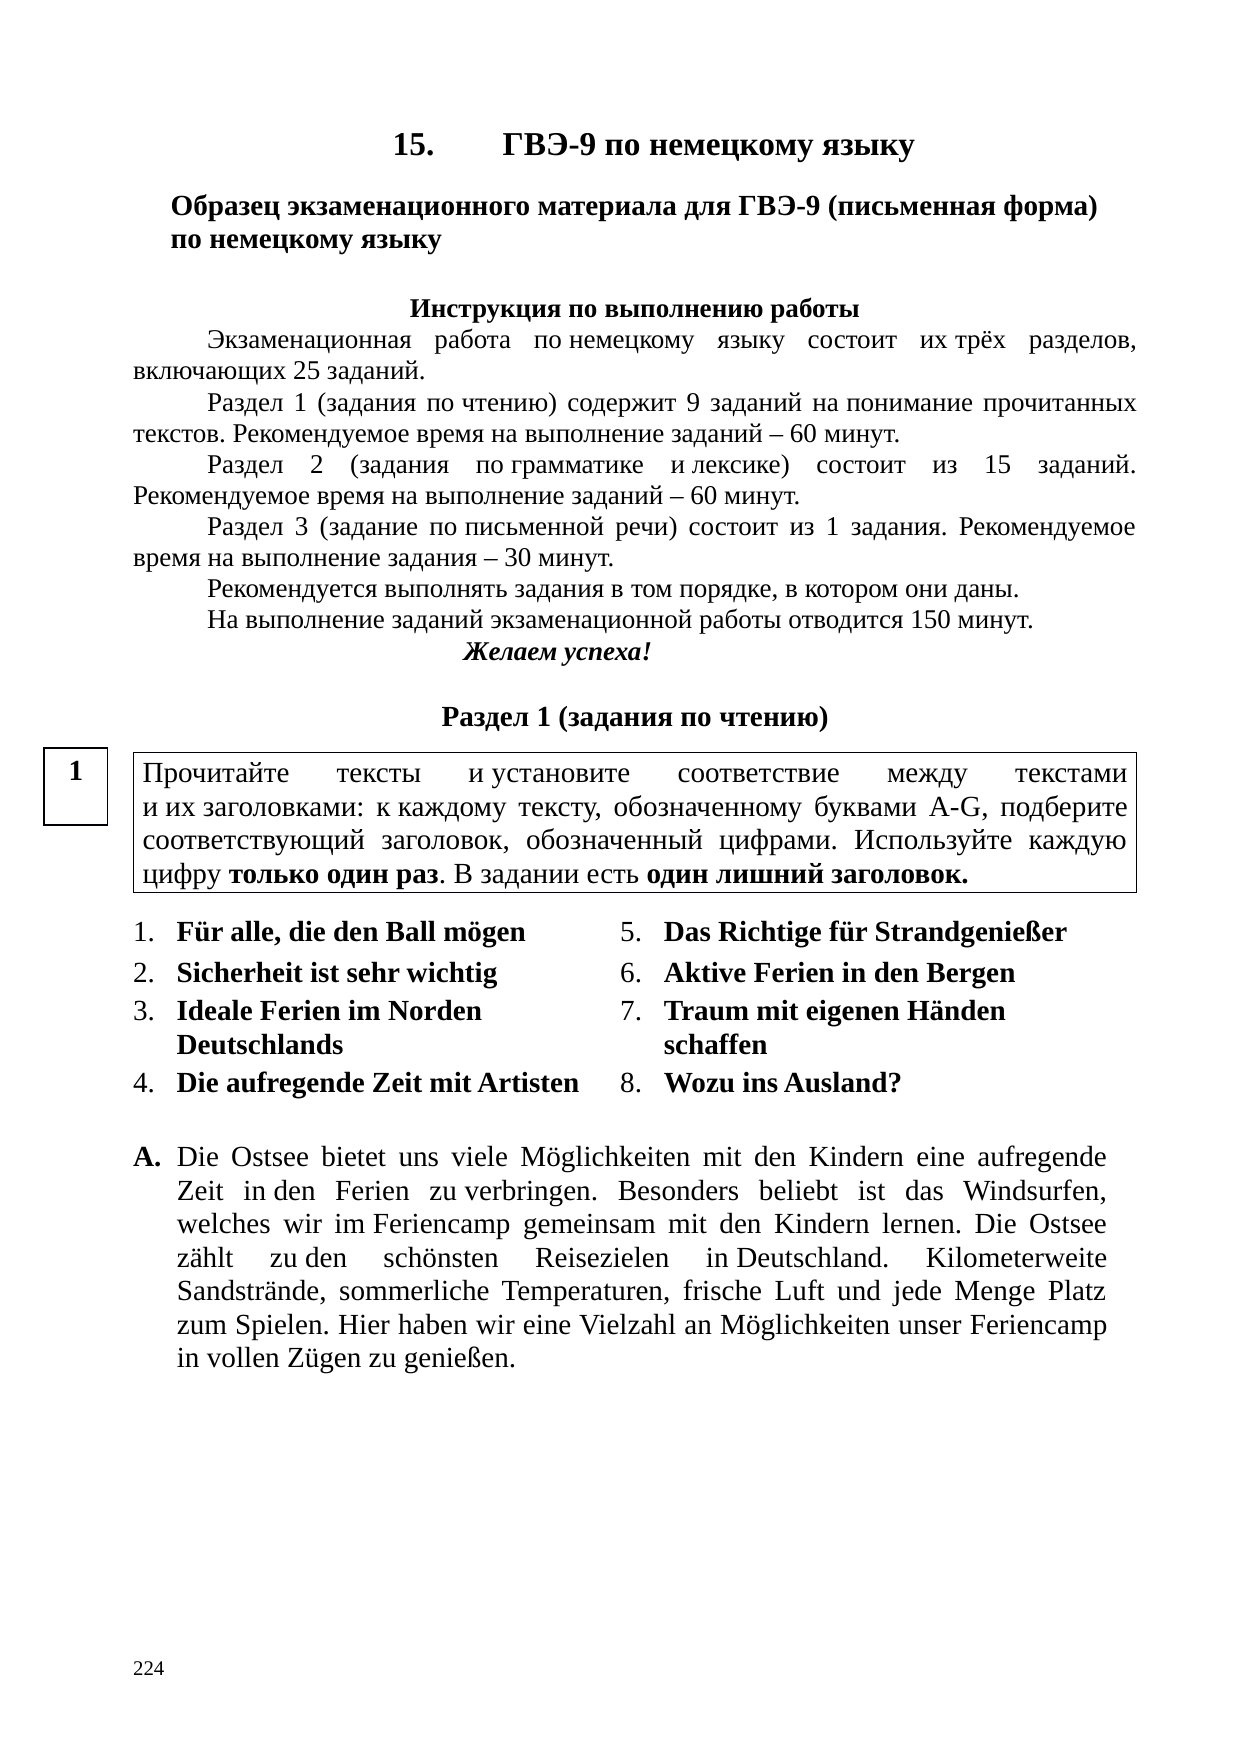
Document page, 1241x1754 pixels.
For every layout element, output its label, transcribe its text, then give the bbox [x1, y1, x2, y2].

table_header 5. [620, 912, 664, 952]
table_cell 4. [133, 1063, 176, 1103]
text На выполнение заданий экзаменационной работы отводится 150 минут. [133, 604, 1137, 635]
table_cell 3. [133, 991, 176, 1063]
subtitle ГВЭ-9 по немецкому языку [170, 124, 1137, 163]
text 1 [46, 751, 105, 822]
table_cell 8. [620, 1063, 664, 1103]
table_header Für alle, die den Ball mögen [176, 912, 620, 952]
table_cell 7. [620, 991, 664, 1063]
text Раздел 2 (задания по грамматике и лексике) состоит из 15 заданий. Рекомендуемое время на выполнение заданий – 60 минут. [133, 448, 1137, 510]
text Рекомендуется выполнять задания в том порядке, в котором они даны. [133, 572, 1137, 604]
text Раздел 3 (задание по письменной речи) состоит из 1 задания. Рекомендуемое время на выполнение задания – 30 минут. [133, 510, 1137, 572]
table_cell Sicherheit ist sehr wichtig [176, 953, 620, 991]
text Прочитайте тексты и установите соответствие между текстами и их заголовками: к каждому тексту, обозначенному буквами А-G, подберите соответствующий заголовок, обозначенный цифрами. Используйте каждую цифру только один раз. В задании есть один лишний заголовок. [134, 753, 1136, 892]
text Инструкция по выполнению работы [133, 292, 1062, 323]
table_cell 2. [133, 953, 176, 991]
table_cell Die aufregende Zeit mit Artisten [176, 1063, 620, 1103]
text Желаем успеха! [133, 635, 1137, 666]
text Раздел 1 (задания по чтению) содержит 9 заданий на понимание прочитанных текстов. Рекомендуемое время на выполнение заданий – 60 минут. [133, 386, 1137, 448]
table_cell 6. [620, 953, 664, 991]
table_header Die Ostsee bietet uns viele Möglichkeiten mit den Kindern eine aufregende Zeit in den Ferien zu verbringen. Besonders beliebt ist das Windsurfen, welches wir im Feriencamp gemeinsam mit den Kindern lernen. Die Ostsee zählt zu den schönsten Reisezielen in Deutschland. Kilometerweite Sandstrände, sommerliche Temperaturen, frische Luft und jede Menge Platz zum Spielen. Hier haben wir eine Vielzahl an Möglichkeiten unser Feriencamp in vollen Zügen zu genießen. [177, 1137, 1107, 1410]
table_header Das Richtige für Strandgenießer [664, 912, 1107, 952]
text Раздел 1 (задания по чтению) [133, 699, 1137, 733]
table_cell Ideale Ferien im Norden Deutschlands [176, 991, 620, 1063]
table_header A. [133, 1137, 177, 1410]
table_cell Traum mit eigenen Händen schaffen [664, 991, 1107, 1063]
table_cell Aktive Ferien in den Bergen [664, 953, 1107, 991]
subtitle Образец экзаменационного материала для ГВЭ-9 (письменная форма) по немецкому языку [170, 188, 1137, 255]
table_header 1. [133, 912, 176, 952]
table_cell Wozu ins Ausland? [664, 1063, 1107, 1103]
text Экзаменационная работа по немецкому языку состоит их трёх разделов, включающих 25 заданий. [133, 323, 1137, 386]
